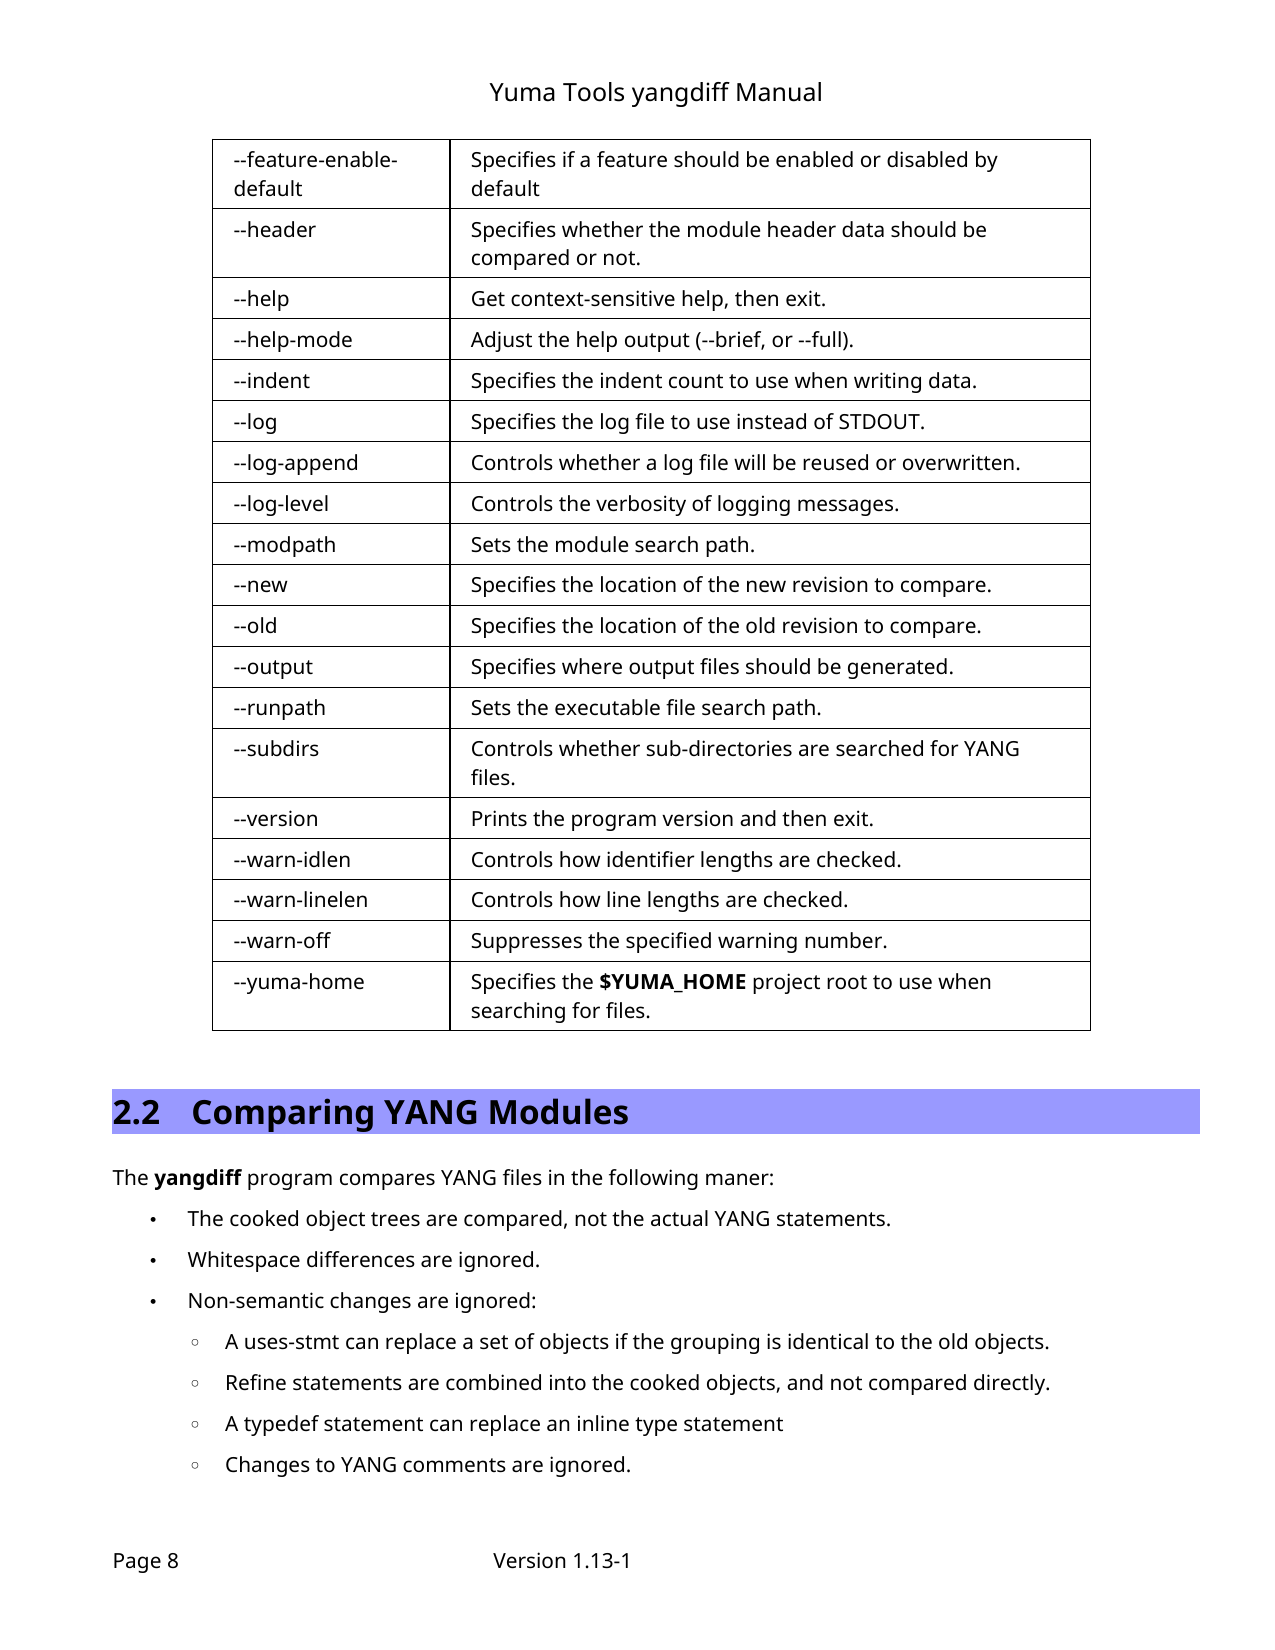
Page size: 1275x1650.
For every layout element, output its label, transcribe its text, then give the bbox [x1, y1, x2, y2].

table_cell --runpath [213, 688, 449, 728]
table_cell --modpath [213, 524, 449, 564]
list Non-semantic changes are ignored: [150, 1286, 1200, 1314]
table_cell --yuma-home [213, 962, 449, 1030]
list A uses-stmt can replace a set of objects if the grouping is identical to the old objects. [187, 1327, 1200, 1356]
table_cell Sets the executable file search path. [451, 688, 1090, 728]
list Whitespace differences are ignored. [150, 1245, 1200, 1274]
text The yangdiff program compares YANG files in the following maner: [112, 1163, 1200, 1192]
subtitle Comparing YANG Modules [112, 1089, 1200, 1134]
table_cell Specifies where output files should be generated. [451, 647, 1090, 687]
list Refine statements are combined into the cooked objects, and not compared directly. [187, 1368, 1200, 1396]
table_cell Specifies if a feature should be enabled or disabled by default [451, 140, 1090, 208]
table_cell --log [213, 401, 449, 441]
table_cell --version [213, 798, 449, 838]
table_cell --warn-idlen [213, 839, 449, 879]
table_cell --warn-off [213, 921, 449, 961]
list Changes to YANG comments are ignored. [187, 1450, 1200, 1478]
table_cell --warn-linelen [213, 880, 449, 920]
list The cooked object trees are compared, not the actual YANG statements. [150, 1204, 1200, 1233]
table_cell --log-append [213, 442, 449, 482]
table_cell Controls the verbosity of logging messages. [451, 483, 1090, 523]
table_cell Sets the module search path. [451, 524, 1090, 564]
table_cell --output [213, 647, 449, 687]
table_cell --indent [213, 360, 449, 400]
table_cell Suppresses the specified warning number. [451, 921, 1090, 961]
table_cell Controls whether a log file will be reused or overwritten. [451, 442, 1090, 482]
table_cell --help [213, 278, 449, 318]
table_cell --new [213, 565, 449, 605]
table_cell --header [213, 209, 449, 277]
table_cell Adjust the help output (--brief, or --full). [451, 319, 1090, 359]
table_cell Controls how identifier lengths are checked. [451, 839, 1090, 879]
table_cell Controls how line lengths are checked. [451, 880, 1090, 920]
table_cell --feature-enable-default [213, 140, 449, 208]
table_cell --old [213, 606, 449, 646]
table_cell Controls whether sub-directories are searched for YANG files. [451, 729, 1090, 797]
table_cell --log-level [213, 483, 449, 523]
table_cell Specifies the indent count to use when writing data. [451, 360, 1090, 400]
table_cell Specifies the $YUMA_HOME project root to use when searching for files. [451, 962, 1090, 1030]
list A typedef statement can replace an inline type statement [187, 1409, 1200, 1437]
table_cell Specifies whether the module header data should be compared or not. [451, 209, 1090, 277]
table_cell Specifies the location of the old revision to compare. [451, 606, 1090, 646]
table_cell --subdirs [213, 729, 449, 797]
table_cell Prints the program version and then exit. [451, 798, 1090, 838]
table_cell Get context-sensitive help, then exit. [451, 278, 1090, 318]
table_cell --help-mode [213, 319, 449, 359]
table_cell Specifies the log file to use instead of STDOUT. [451, 401, 1090, 441]
table_cell Specifies the location of the new revision to compare. [451, 565, 1090, 605]
